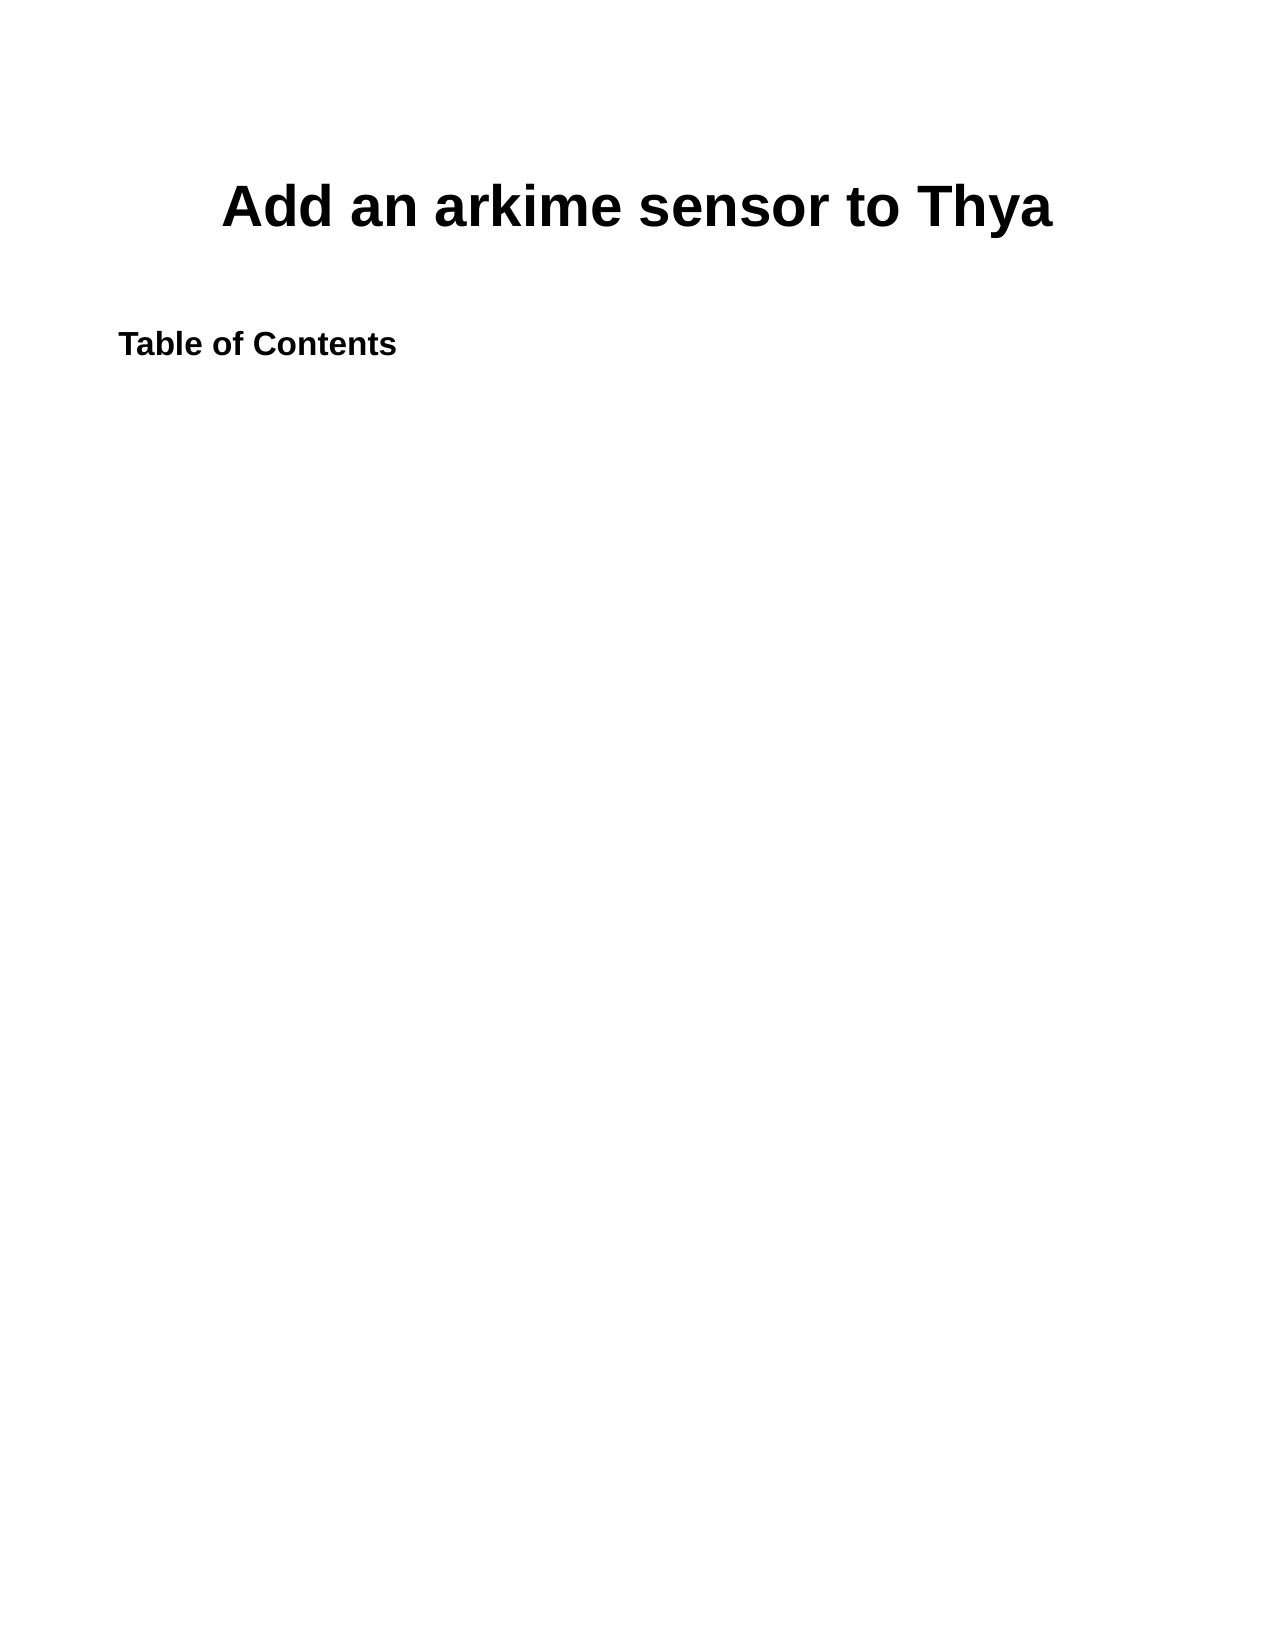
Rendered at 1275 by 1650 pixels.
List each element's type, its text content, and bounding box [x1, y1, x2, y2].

title Add an arkime sensor to Thya [118, 172, 1157, 239]
subtitle Table of Contents [118, 324, 1157, 362]
